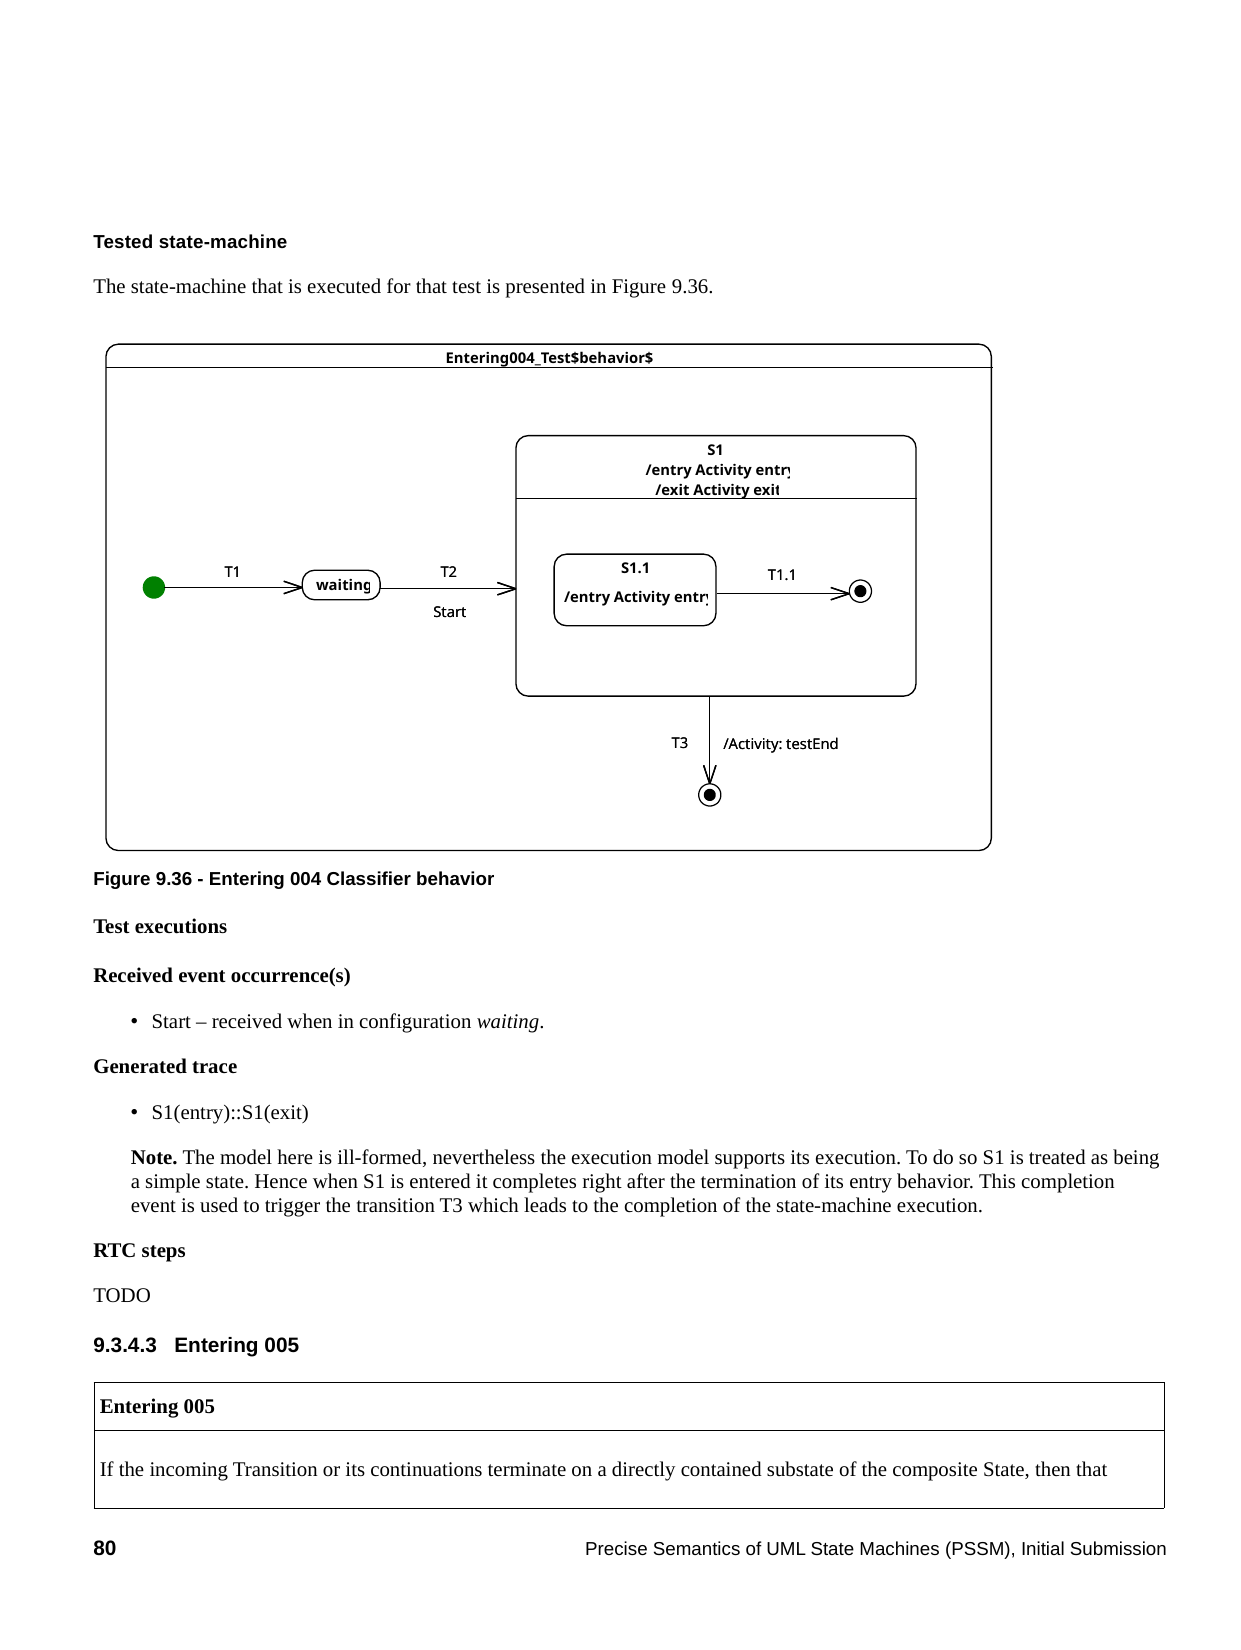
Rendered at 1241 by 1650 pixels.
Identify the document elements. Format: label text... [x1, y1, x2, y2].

subtitle Entering 005 [93, 1332, 1164, 1357]
text Received event occurrence(s) [93, 962, 1164, 987]
list Start – received when in configuration waiting. [131, 1008, 1164, 1033]
text Test executions [93, 319, 1164, 938]
table_header Entering 005 [95, 1383, 1164, 1430]
text Note. The model here is ill-formed, nevertheless the execution model supports its execution. To do so S1 is treated as being a simple state. Hence when S1 is entered it completes right after the termination of its entry behavior. This completion event is used to trigger the transition T3 which leads to the completion of the state-machine execution. [131, 1145, 1164, 1217]
list S1(entry)::S1(exit) [131, 1099, 1164, 1124]
text Figure 9.36 - Entering 004 Classifier behavior [93, 331, 1006, 889]
text The state-machine that is executed for that test is presented in Figure 9.36. [93, 274, 1164, 298]
text Generated trace [93, 1054, 1164, 1078]
table_cell If the incoming Transition or its continuations terminate on a directly contained substate of the composite State, then that [95, 1431, 1164, 1507]
subtitle Tested state-machine [93, 231, 1164, 253]
text RTC steps [93, 1238, 1164, 1262]
text TODO [93, 1283, 1164, 1307]
